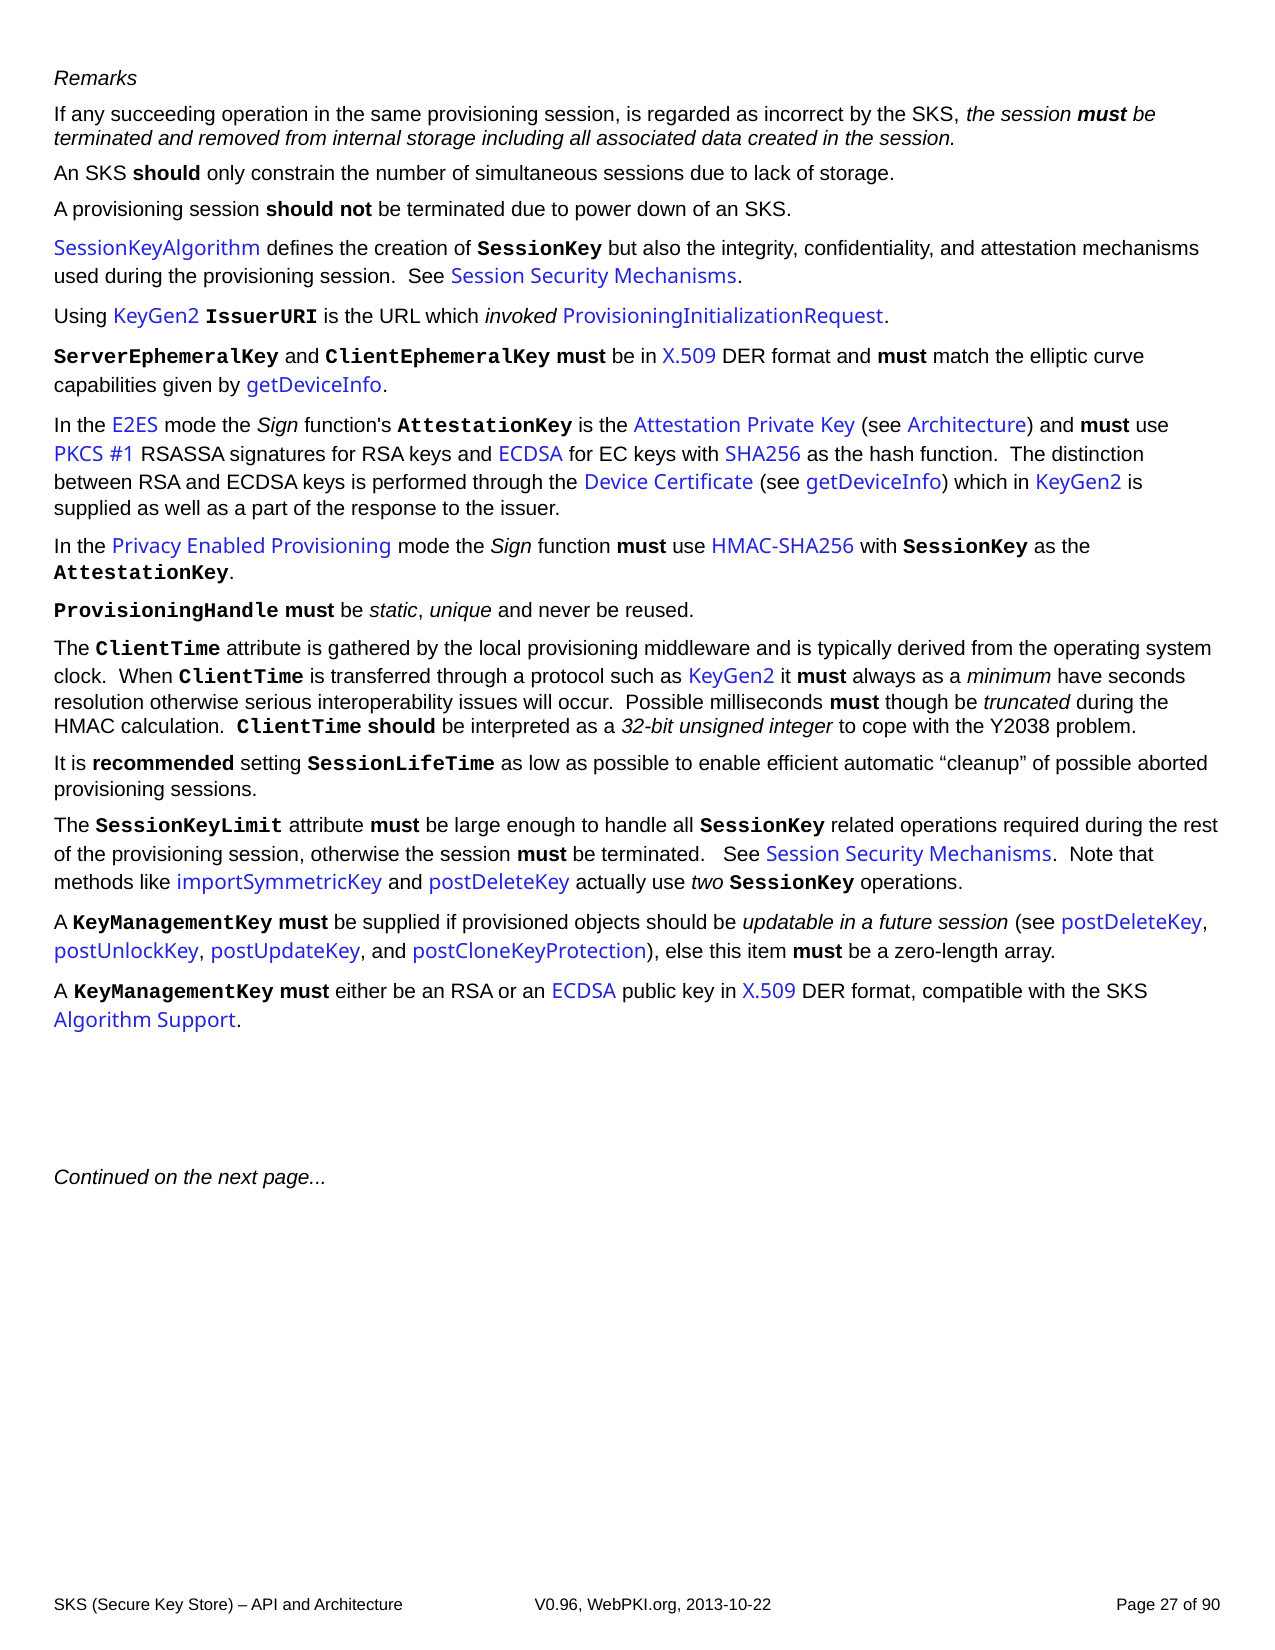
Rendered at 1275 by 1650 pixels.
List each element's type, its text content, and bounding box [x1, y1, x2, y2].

text An SKS should only constrain the number of simultaneous sessions due to lack of storage. [54, 161, 1221, 185]
text It is recommended setting SessionLifeTime as low as possible to enable efficient automatic “cleanup” of possible aborted provisioning sessions. [54, 751, 1221, 801]
text In the Privacy Enabled Provisioning mode the Sign function must use HMAC-SHA256 with SessionKey as the AttestationKey. [54, 532, 1221, 586]
text A KeyManagementKey must either be an RSA or an ECDSA public key in X.509 DER format, compatible with the SKS Algorithm Support. [54, 976, 1221, 1033]
text ProvisioningHandle must be static, unique and never be reused. [54, 598, 1221, 623]
text The ClientTime attribute is gathered by the local provisioning middleware and is typically derived from the operating system clock. When ClientTime is transferred through a protocol such as KeyGen2 it must always as a minimum have seconds resolution otherwise serious interoperability issues will occur. Possible milliseconds must though be truncated during the HMAC calculation. ClientTime should be interpreted as a 32-bit unsigned integer to cope with the Y2038 problem. [54, 635, 1221, 739]
text Remarks [54, 66, 1221, 90]
text ServerEphemeralKey and ClientEphemeralKey must be in X.509 DER format and must match the elliptic curve capabilities given by getDeviceInfo. [54, 342, 1221, 399]
text The SessionKeyLimit attribute must be large enough to handle all SessionKey related operations required during the rest of the provisioning session, otherwise the session must be terminated. See Session Security Mechanisms. Note that methods like importSymmetricKey and postDeleteKey actually use two SessionKey operations. [54, 813, 1221, 896]
text In the E2ES mode the Sign function's AttestationKey is the Attestation Private Key (see Architecture) and must use PKCS #1 RSASSA signatures for RSA keys and ECDSA for EC keys with SHA256 as the hash function. The distinction between RSA and ECDSA keys is performed through the Device Certificate (see getDeviceInfo) which in KeyGen2 is supplied as well as a part of the response to the issuer. [54, 410, 1221, 520]
text If any succeeding operation in the same provisioning session, is regarded as incorrect by the SKS, the session must be terminated and removed from internal storage including all associated data created in the session. [54, 101, 1221, 149]
text A provisioning session should not be terminated due to power down of an SKS. [54, 197, 1221, 221]
text A KeyManagementKey must be supplied if provisioned objects should be updatable in a future session (see postDeleteKey, postUnlockKey, postUpdateKey, and postCloneKeyProtection), else this item must be a zero-length array. [54, 907, 1221, 964]
text SessionKeyAlgorithm defines the creation of SessionKey but also the integrity, confidentiality, and attestation mechanisms used during the provisioning session. See Session Security Mechanisms. [54, 233, 1221, 289]
text Continued on the next page... [54, 1165, 1221, 1189]
text Using KeyGen2 IssuerURI is the URL which invoked ProvisioningInitializationRequest. [54, 301, 1221, 330]
